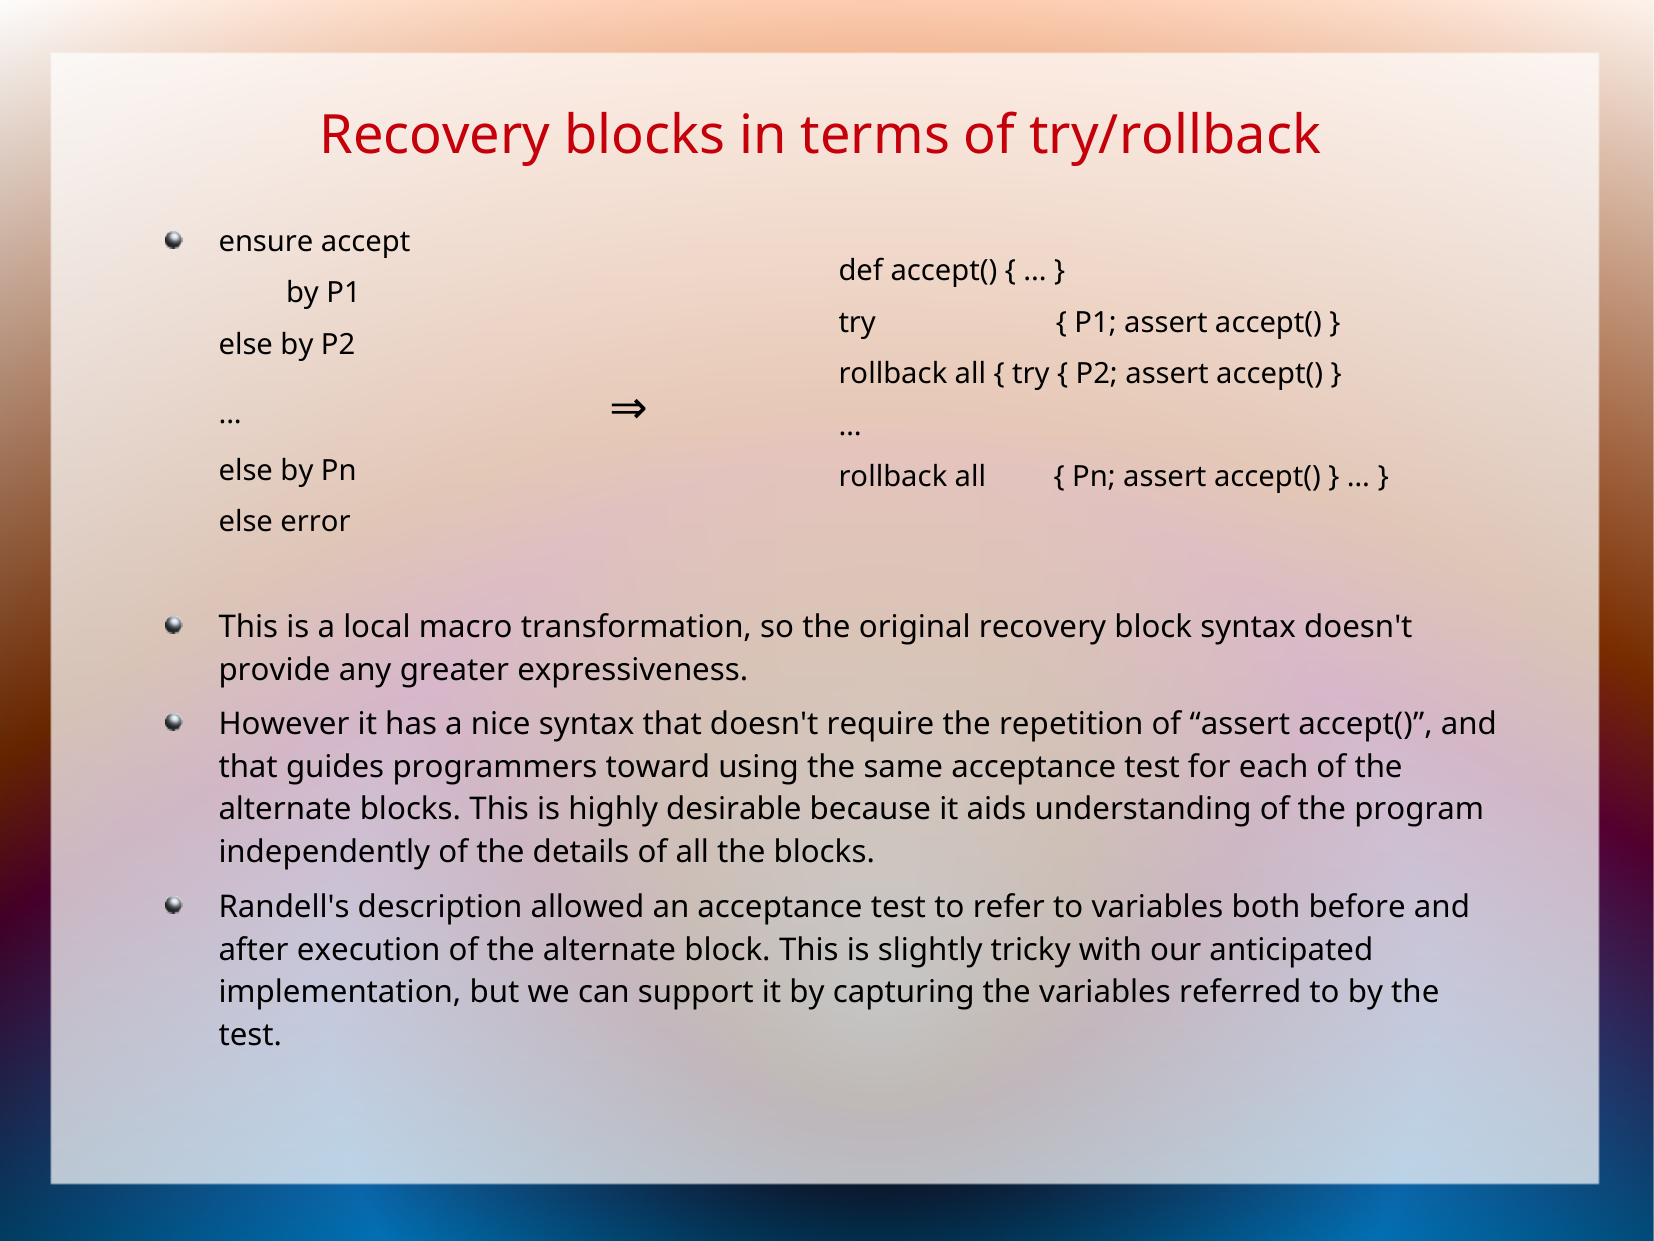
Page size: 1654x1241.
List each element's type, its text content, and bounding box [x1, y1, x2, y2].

list def accept() { ... } try { P1; assert accept() } rollback all { try { P2; assert accept() } … rollback all { Pn; assert accept() } … } [767, 249, 1477, 562]
title Recovery blocks in terms of try/rollback [76, 59, 1565, 207]
picture [0, 0, 1654, 1241]
list ensure accept by P1 else by P2 ... ⇒ else by Pn else error This is a local macro transformation, so the original recovery block syntax doesn't provide any greater expressiveness. However it has a nice syntax that doesn't require the repetition of “assert accept()”, and that guides programmers toward using the same acceptance test for each of the alternate blocks. This is highly desirable because it aids understanding of the program independently of the details of all the blocks. Randell's description allowed an acceptance test to refer to variables both before and after execution of the alternate block. This is slightly tricky with our anticipated implementation, but we can support it by capturing the variables referred to by the test. [147, 219, 1506, 945]
